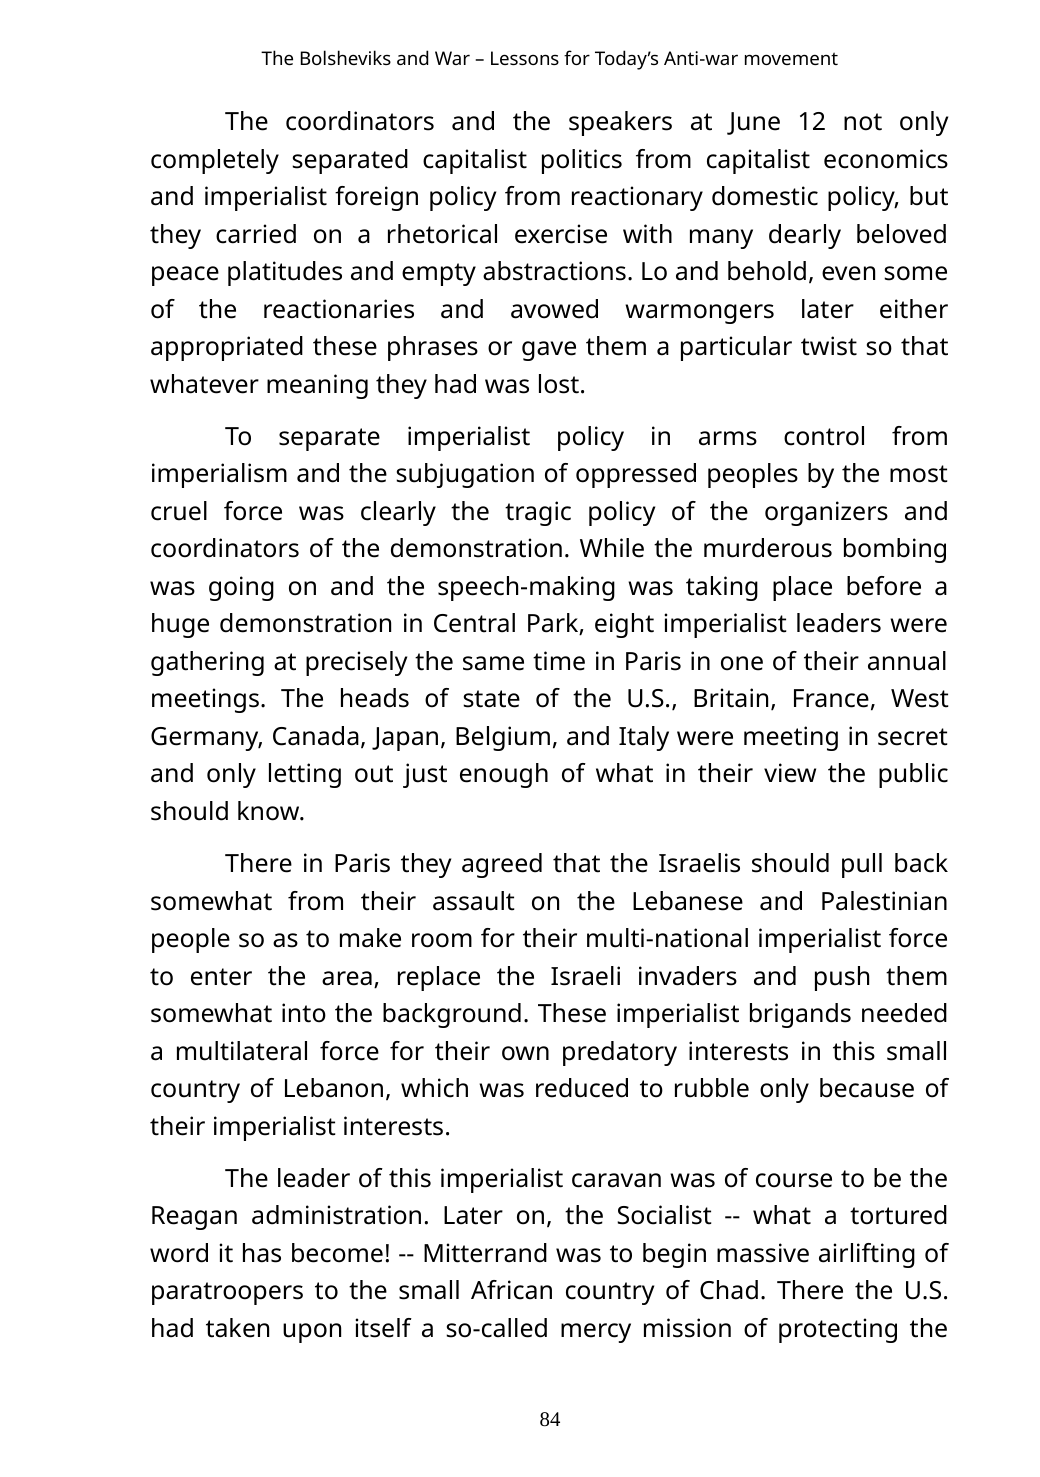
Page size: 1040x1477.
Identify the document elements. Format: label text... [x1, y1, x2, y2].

text The coordinators and the speakers at June 12 not only completely separated capitalist politics from capitalist economics and imperialist foreign policy from reactionary domestic policy, but they carried on a rhetorical exercise with many dearly beloved peace platitudes and empty abstractions. Lo and behold, even some of the reactionaries and avowed warmongers later either appropriated these phrases or gave them a particular twist so that whatever meaning they had was lost. [150, 101, 949, 401]
text To separate imperialist policy in arms control from imperialism and the subjugation of oppressed peoples by the most cruel force was clearly the tragic policy of the organizers and coordinators of the demonstration. While the murderous bombing was going on and the speech-making was taking place before a huge demonstration in Central Park, eight imperialist leaders were gathering at precisely the same time in Paris in one of their annual meetings. The heads of state of the U.S., Britain, France, West Germany, Canada, Japan, Belgium, and Italy were meeting in secret and only letting out just enough of what in their view the public should know. [150, 415, 949, 828]
text There in Paris they agreed that the Israelis should pull back somewhat from their assault on the Lebanese and Palestinian people so as to make room for their multi-national imperialist force to enter the area, replace the Israeli invaders and push them somewhat into the background. These imperialist brigands needed a multilateral force for their own predatory interests in this small country of Lebanon, which was reduced to rubble only because of their imperialist interests. [150, 842, 949, 1142]
text The leader of this imperialist caravan was of course to be the Reagan administration. Later on, the Socialist -- what a tortured word it has become! -- Mitterrand was to begin massive airlifting of paratroopers to the small African country of Chad. There the U.S. had taken upon itself a so-called mercy mission of protecting the [150, 1157, 949, 1344]
